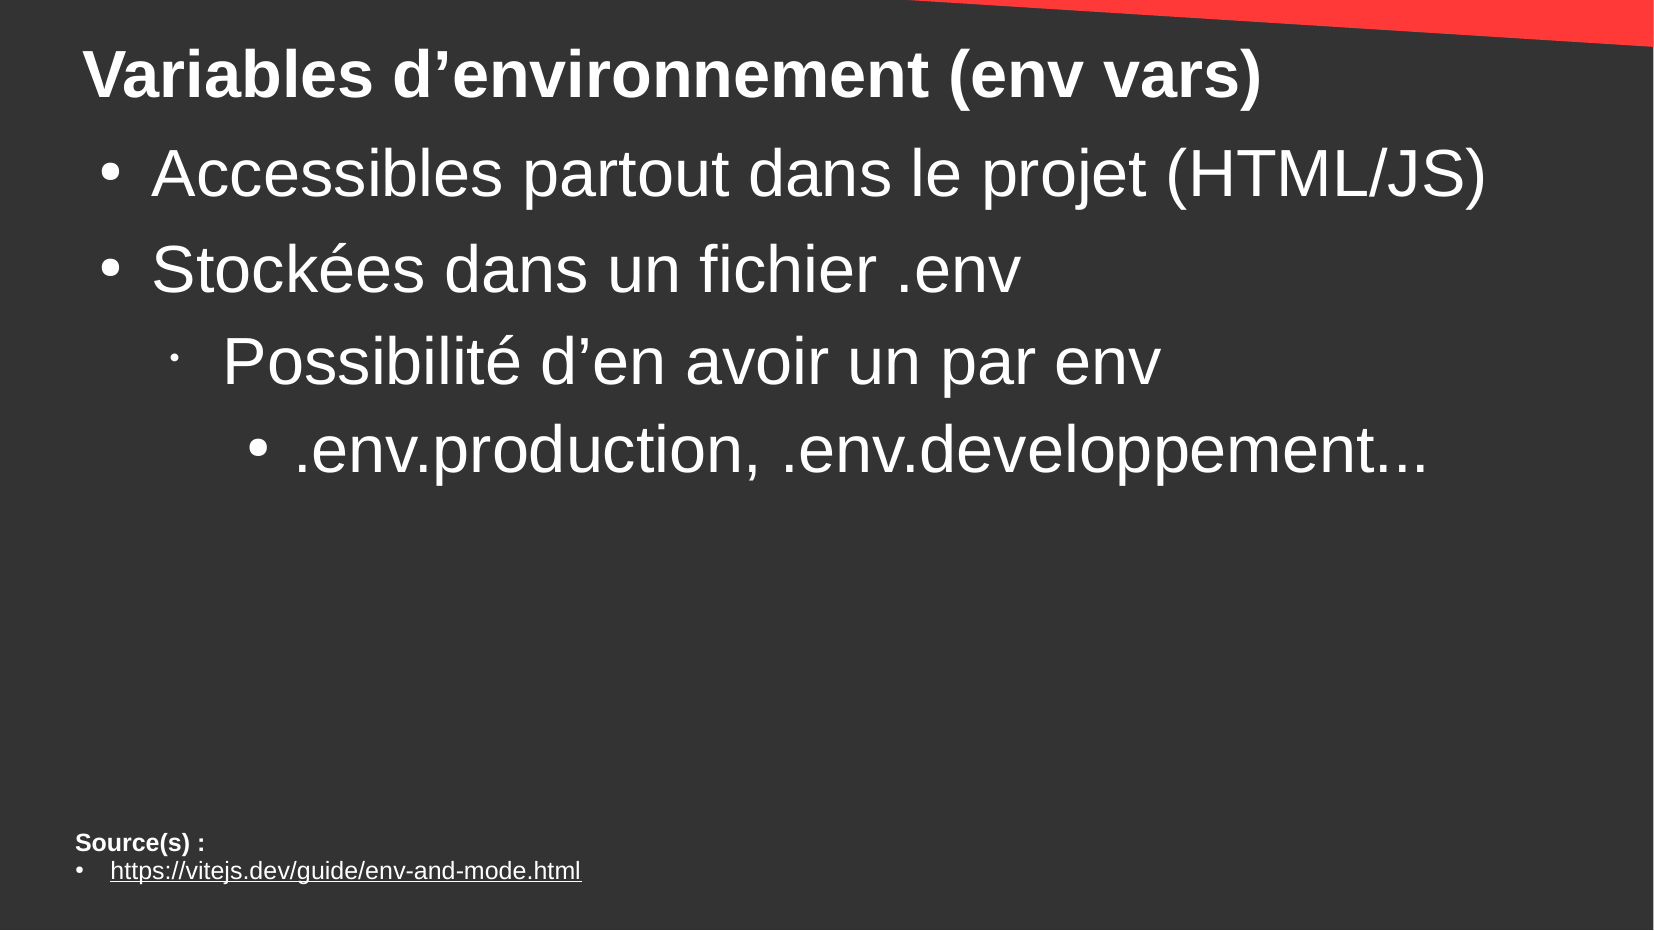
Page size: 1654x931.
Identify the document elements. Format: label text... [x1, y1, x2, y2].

title Variables d’environnement (env vars) [82, 37, 1571, 114]
text_box Source(s) : https://vitejs.dev/guide/env-and-mode.html [60, 821, 1546, 931]
text_box [907, 0, 1654, 47]
list Accessibles partout dans le projet (HTML/JS) Stockées dans un fichier .env Possibilité d’en avoir un par env .env.production, .env.developpement... [80, 135, 1620, 739]
